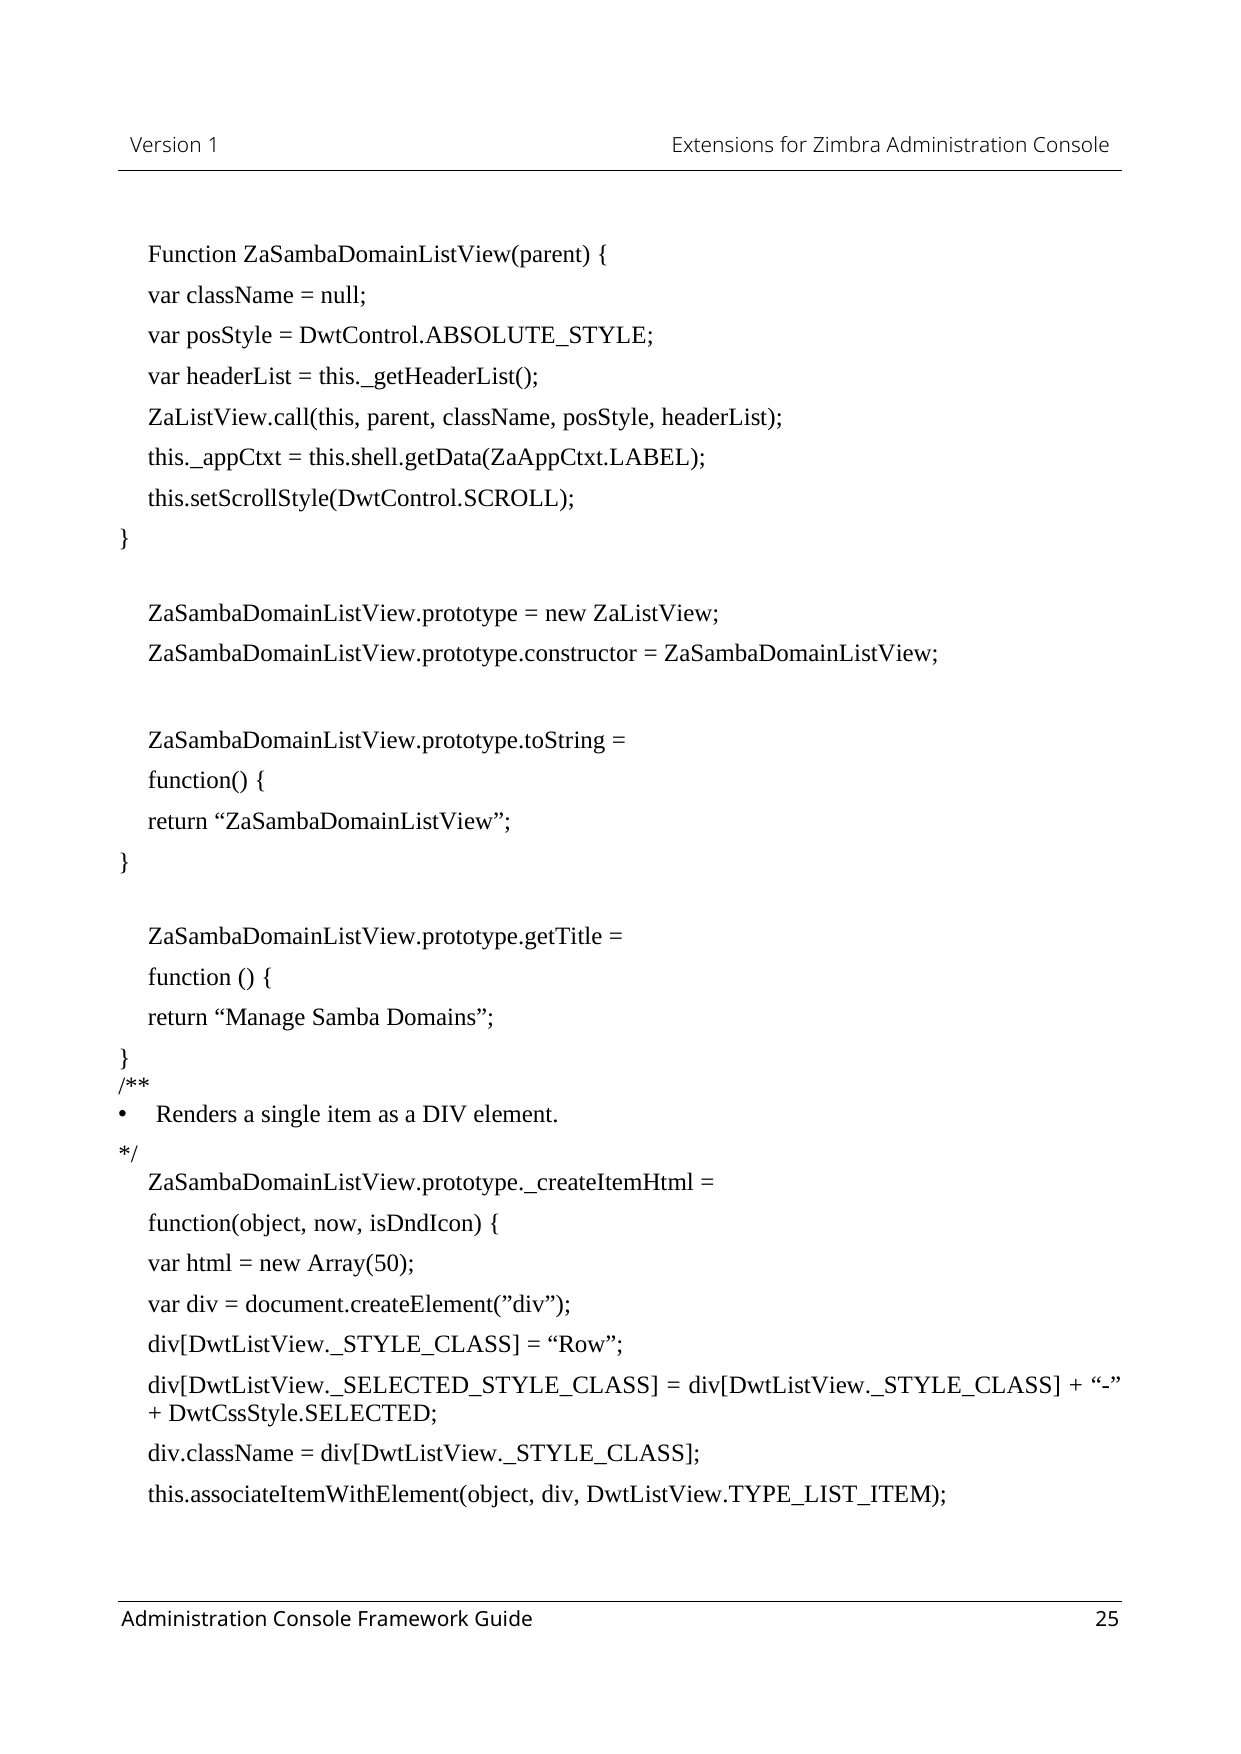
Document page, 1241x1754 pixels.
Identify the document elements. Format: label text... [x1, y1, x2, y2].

text div[DwtListView._SELECTED_STYLE_CLASS] = div[DwtListView._STYLE_CLASS] + “-” + DwtCssStyle.SELECTED; [148, 1371, 1122, 1427]
text /** [118, 1072, 1122, 1099]
text } [118, 524, 1122, 552]
text } [118, 847, 1122, 876]
text ZaSambaDomainListView.prototype.toString = [148, 726, 1122, 754]
text function() { [148, 766, 1122, 794]
text function () { [148, 962, 1122, 991]
text var posStyle = DwtControl.ABSOLUTE_STYLE; [148, 321, 1122, 349]
text var headerList = this._getHeaderList(); [148, 362, 1122, 390]
text function(object, now, isDndIcon) { [148, 1209, 1122, 1237]
text div[DwtListView._STYLE_CLASS] = “Row”; [148, 1330, 1122, 1358]
text ZaSambaDomainListView.prototype.getTitle = [148, 922, 1122, 950]
text Function ZaSambaDomainListView(parent) { [148, 240, 1122, 268]
text var className = null; [148, 281, 1122, 309]
list • Renders a single item as a DIV element. [118, 1099, 1122, 1128]
text this._appCtxt = this.shell.getData(ZaAppCtxt.LABEL); [148, 443, 1122, 471]
text var div = document.createElement(”div”); [148, 1290, 1122, 1318]
text } [118, 1043, 1122, 1072]
text ZaSambaDomainListView.prototype.constructor = ZaSambaDomainListView; [148, 639, 1122, 667]
text var html = new Array(50); [148, 1249, 1122, 1277]
text return “Manage Samba Domains”; [148, 1003, 1122, 1031]
text this.associateItemWithElement(object, div, DwtListView.TYPE_LIST_ITEM); [148, 1480, 1122, 1508]
text this.setScrollStyle(DwtControl.SCROLL); [148, 483, 1122, 511]
text div.className = div[DwtListView._STYLE_CLASS]; [148, 1439, 1122, 1467]
text */ [118, 1140, 1122, 1168]
text ZaSambaDomainListView.prototype._createItemHtml = [148, 1168, 1122, 1196]
text return “ZaSambaDomainListView”; [148, 807, 1122, 835]
text ZaListView.call(this, parent, className, posStyle, headerList); [148, 402, 1122, 430]
text ZaSambaDomainListView.prototype = new ZaListView; [148, 598, 1122, 626]
